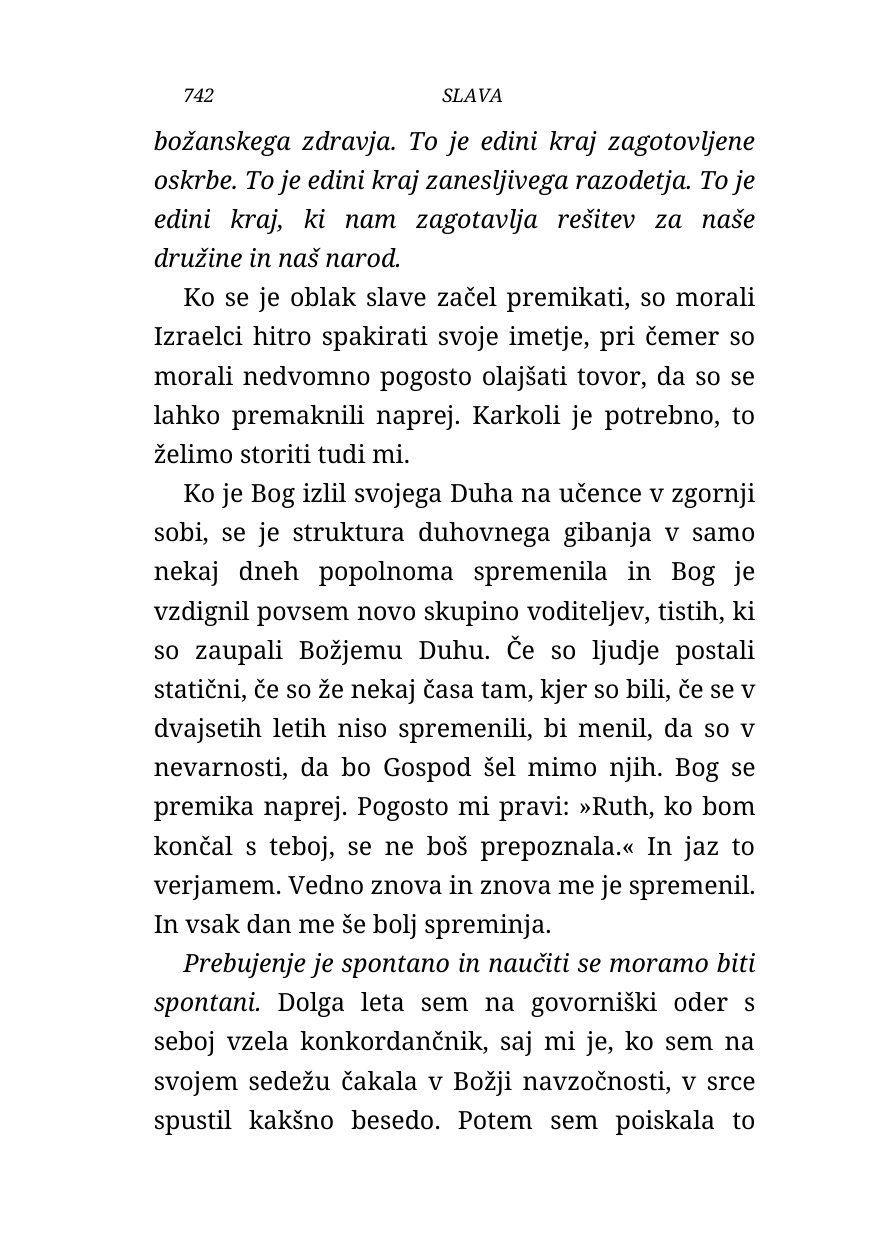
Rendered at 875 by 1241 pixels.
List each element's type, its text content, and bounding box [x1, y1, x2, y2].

text Ko se je oblak slave začel premikati, so morali Izraelci hitro spakirati svoje imetje, pri čemer so morali nedvomno pogosto olajšati tovor, da so se lahko premaknili naprej. Karkoli je potrebno, to želimo storiti tudi mi. [153, 280, 756, 471]
text Ko je Bog izlil svojega Duha na učence v zgornji sobi, se je struktura duhovnega gibanja v samo nekaj dneh popolnoma spremenila in Bog je vzdignil povsem novo skupino voditeljev, tistih, ki so zaupali Božjemu Duhu. Če so ljudje postali statični, če so že nekaj časa tam, kjer so bili, če se v dvajsetih letih niso spremenili, bi menil, da so v nevarnosti, da bo Gospod šel mimo njih. Bog se premika naprej. Pogosto mi pravi: »Ruth, ko bom končal s teboj, se ne boš prepoznala.« In jaz to verjamem. Vedno znova in znova me je spremenil. In vsak dan me še bolj spreminja. [153, 476, 756, 941]
text božanskega zdravja. To je edini kraj zagotovljene oskrbe. To je edini kraj zanesljivega razodetja. To je edini kraj, ki nam zagotavlja rešitev za naše družine in naš narod. [153, 123, 756, 275]
text Prebujenje je spontano in naučiti se moramo biti spontani. Dolga leta sem na govorniški oder s seboj vzela konkordančnik, saj mi je, ko sem na svojem sedežu čakala v Božji navzočnosti, v srce spustil kakšno besedo. Potem sem poiskala to [153, 946, 756, 1136]
